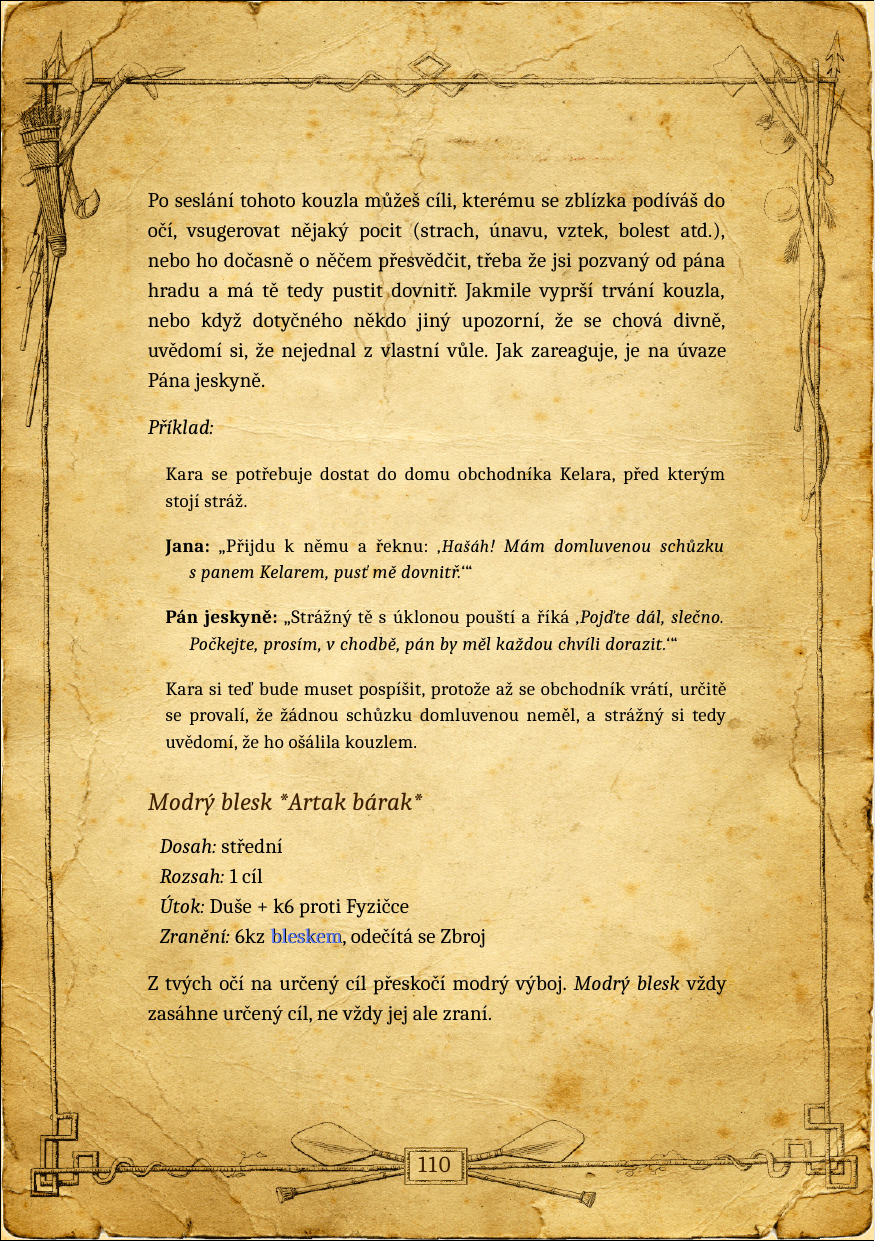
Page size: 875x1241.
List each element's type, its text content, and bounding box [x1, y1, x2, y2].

text Útok: Duše + k6 proti Fyzičce [159, 894, 726, 918]
text Příklad: [148, 416, 726, 440]
text Kara se potřebuje dostat do domu obchodníka Kelara, před kterým stojí stráž. [165, 464, 726, 512]
text Kara si teď bude muset pospíšit, protože až se obchodník vrátí, určitě se provalí, že žádnou schůzku domluvenou neměl, a⁠ strážný si tedy uvědomí, že ho ošálila kouzlem. [165, 678, 726, 753]
text Rozsah: 1 cíl [159, 864, 726, 888]
text Po seslání tohoto kouzla můžeš cíli, kterému se zblízka podíváš do očí, vsugerovat nějaký pocit (strach, únavu, vztek, bolest atd.), nebo ho dočasně o⁠ něčem přesvědčit, třeba že jsi pozvaný od pána hradu a⁠ má tě tedy pustit dovnitř. Jakmile vyprší trvání kouzla, nebo když dotyčného někdo jiný upozorní, že se chová divně, uvědomí si, že nejednal z⁠ vlastní vůle. Jak zareaguje, je na úvaze Pána jeskyně. [148, 189, 726, 392]
text Jana: „Přijdu k⁠ němu a⁠ řeknu: ‚Hašáh! Mám domluvenou schůzku s⁠ panem Kelarem, pusť mě dovnitř.‘“ [165, 535, 726, 583]
text Zranění: 6kz bleskem, odečítá se Zbroj [159, 924, 726, 948]
picture [1, 1, 874, 1240]
subtitle Modrý blesk *Artak bárak* [148, 788, 726, 817]
text Dosah: střední [159, 834, 726, 858]
text Pán jeskyně: „Strážný tě s⁠ úklonou pouští a⁠ říká ‚Pojďte dál, slečno. Počkejte, prosím, v⁠ chodbě, pán by měl každou chvíli dorazit.‘“ [165, 607, 726, 655]
text Z⁠ tvých očí na určený cíl přeskočí modrý výboj. Modrý blesk vždy zasáhne určený cíl, ne vždy jej ale zraní. [148, 972, 726, 1026]
